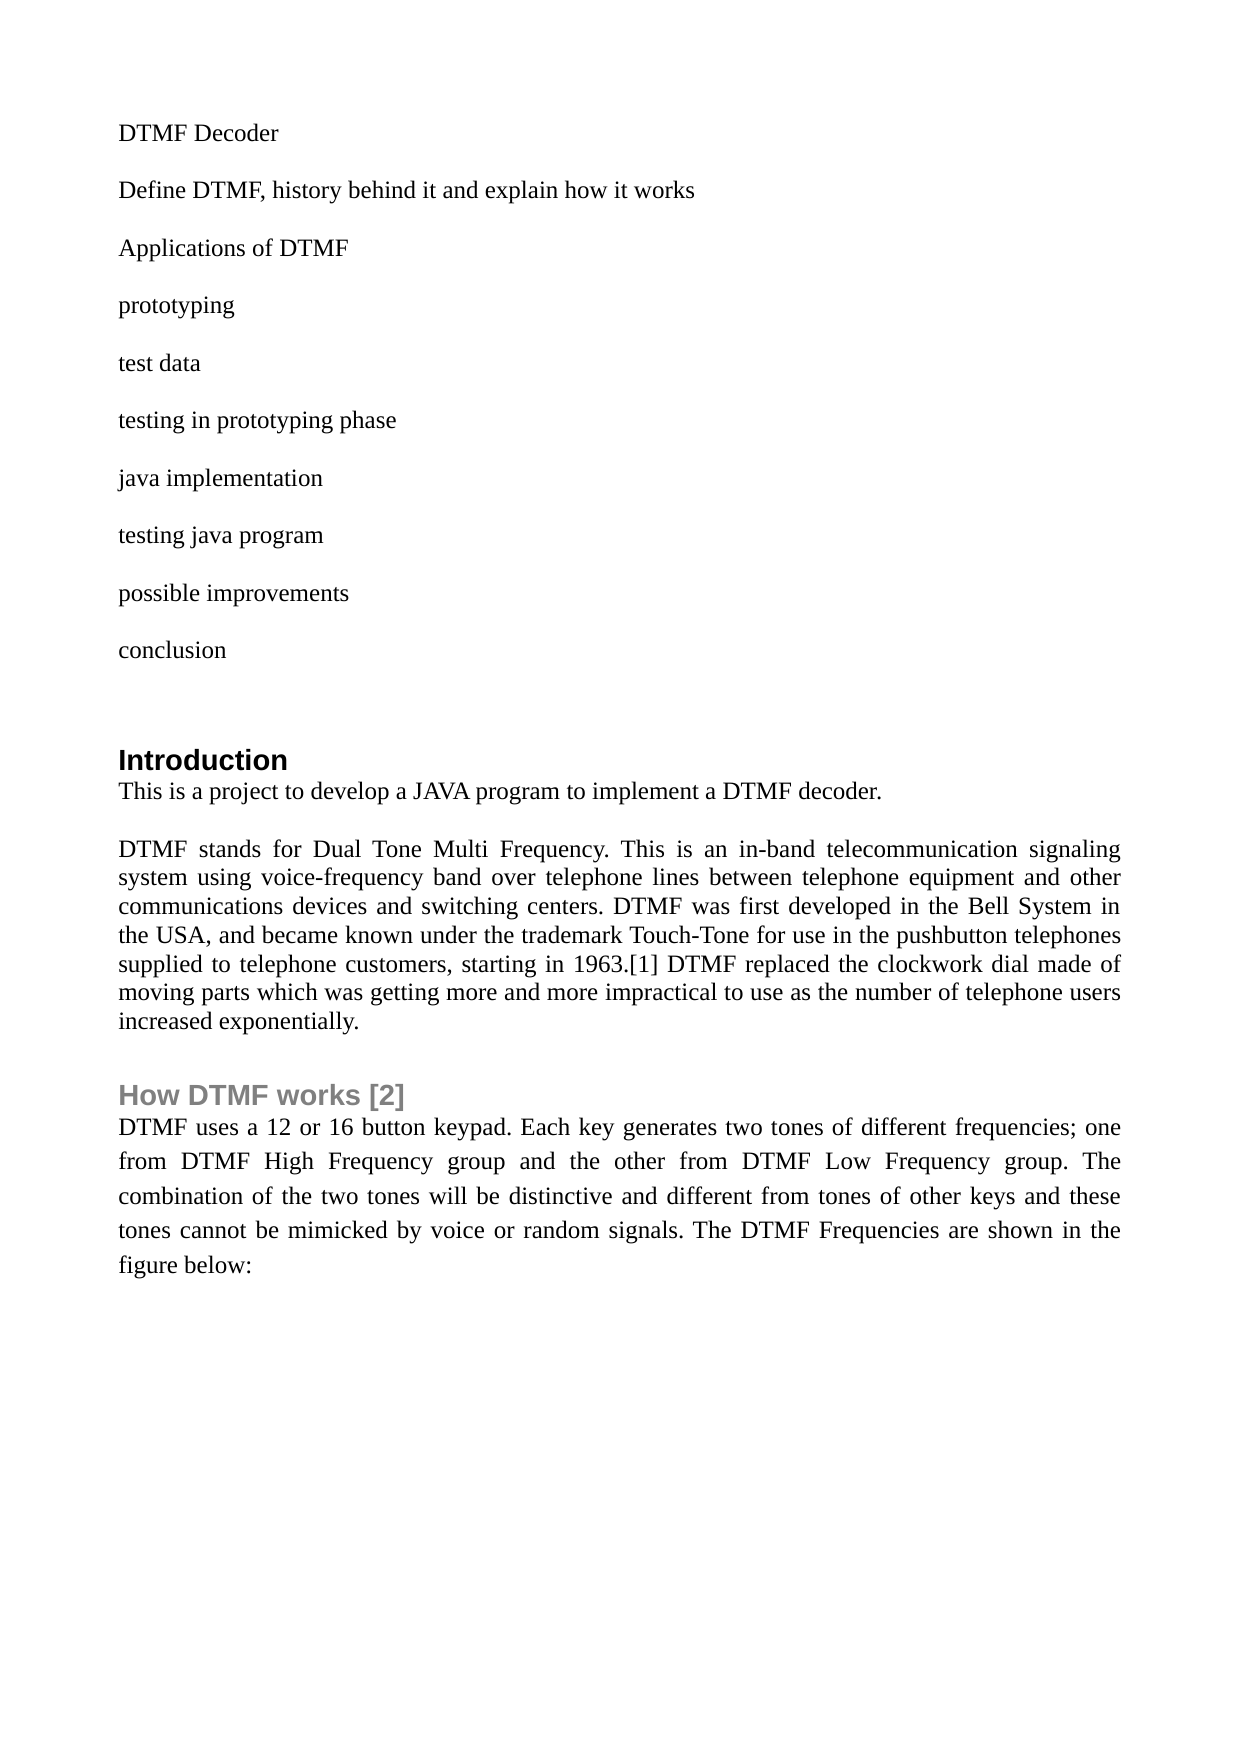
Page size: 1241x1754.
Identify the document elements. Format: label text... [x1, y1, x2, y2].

text Applications of DTMF [118, 233, 1122, 262]
text testing java program [118, 521, 1122, 549]
subtitle Introduction [118, 743, 1122, 776]
text DTMF Decoder [118, 118, 1122, 147]
text DTMF uses a 12 or 16 button keypad. Each key generates two tones of different frequencies; one from DTMF High Frequency group and the other from DTMF Low Frequency group. The combination of the two tones will be distinctive and different from tones of other keys and these tones cannot be mimicked by voice or random signals. The DTMF Frequencies are shown in the figure below: [118, 1112, 1122, 1278]
text testing in prototyping phase [118, 406, 1122, 434]
text This is a project to develop a JAVA program to implement a DTMF decoder. [118, 776, 1122, 805]
text possible improvements [118, 578, 1122, 607]
text DTMF stands for Dual Tone Multi Frequency. This is an in-band telecommunication signaling system using voice-frequency band over telephone lines between telephone equipment and other communications devices and switching centers. DTMF was first developed in the Bell System in the USA, and became known under the trademark Touch-Tone for use in the pushbutton telephones supplied to telephone customers, starting in 1963.[1] DTMF replaced the clockwork dial made of moving parts which was getting more and more impractical to use as the number of telephone users increased exponentially. [118, 834, 1122, 1035]
text java implementation [118, 463, 1122, 492]
subtitle How DTMF works [2] [118, 1078, 1122, 1112]
text Define DTMF, history behind it and explain how it works [118, 176, 1122, 204]
text prototyping [118, 291, 1122, 319]
text conclusion [118, 636, 1122, 664]
text test data [118, 348, 1122, 377]
